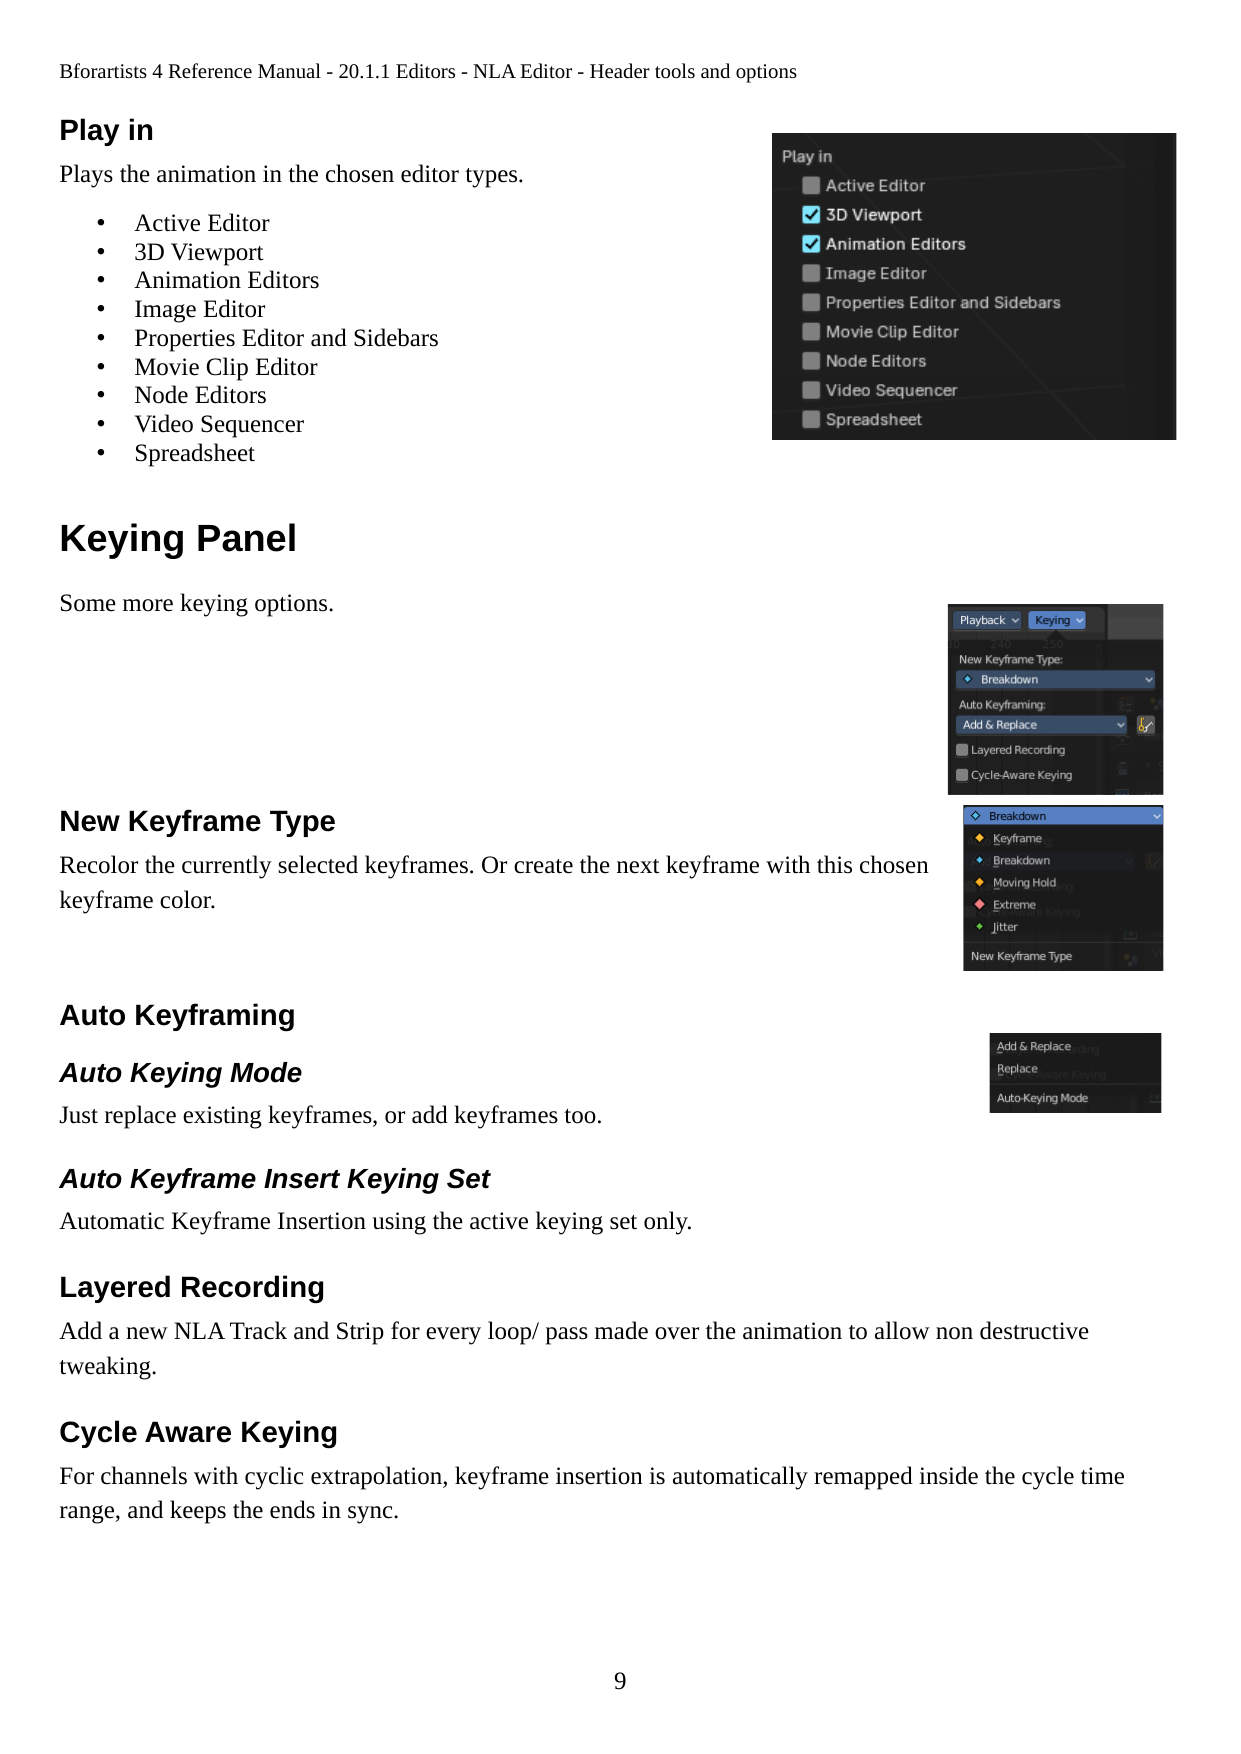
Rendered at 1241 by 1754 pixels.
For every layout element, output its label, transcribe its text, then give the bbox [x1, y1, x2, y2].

text Automatic Keyframe Insertion using the active keying set only. [59, 1206, 1181, 1235]
subtitle Auto Keyframing [59, 997, 1181, 1031]
list Movie Clip Editor [97, 352, 772, 380]
subtitle Layered Recording [59, 1270, 1181, 1304]
text Add a new NLA Track and Strip for every loop/ pass made over the animation to allow non destructive tweaking. [59, 1316, 1181, 1379]
text Plays the animation in the chosen editor types. [59, 159, 772, 188]
list 3D Viewport [97, 237, 772, 265]
subtitle Play in [59, 113, 1181, 146]
list Animation Editors [97, 265, 772, 294]
picture [989, 1033, 1162, 1113]
picture [772, 133, 1177, 440]
list Properties Editor and Sidebars [97, 323, 772, 352]
subtitle Cycle Aware Keying [59, 1414, 1181, 1448]
text Just replace existing keyframes, or add keyframes too. [59, 1101, 1181, 1129]
list Spreadsheet [97, 438, 1181, 467]
picture [963, 805, 1164, 971]
picture [947, 604, 1164, 795]
list Active Editor [97, 208, 772, 237]
list Node Editors [97, 380, 772, 409]
text Recolor the currently selected keyframes. Or create the next keyframe with this chosen keyframe color. [59, 850, 963, 913]
text For channels with cyclic extrapolation, keyframe insertion is automatically remapped inside the cycle time range, and keeps the ends in sync. [59, 1461, 1181, 1524]
list Image Editor [97, 294, 772, 323]
subtitle Auto Keying Mode [59, 1056, 989, 1088]
subtitle Keying Panel [59, 516, 1181, 559]
subtitle Auto Keyframe Insert Keying Set [59, 1162, 1181, 1194]
subtitle [1162, 1056, 1181, 1088]
subtitle New Keyframe Type [59, 804, 1181, 838]
list Video Sequencer [97, 409, 772, 438]
text Some more keying options. [59, 588, 1181, 617]
